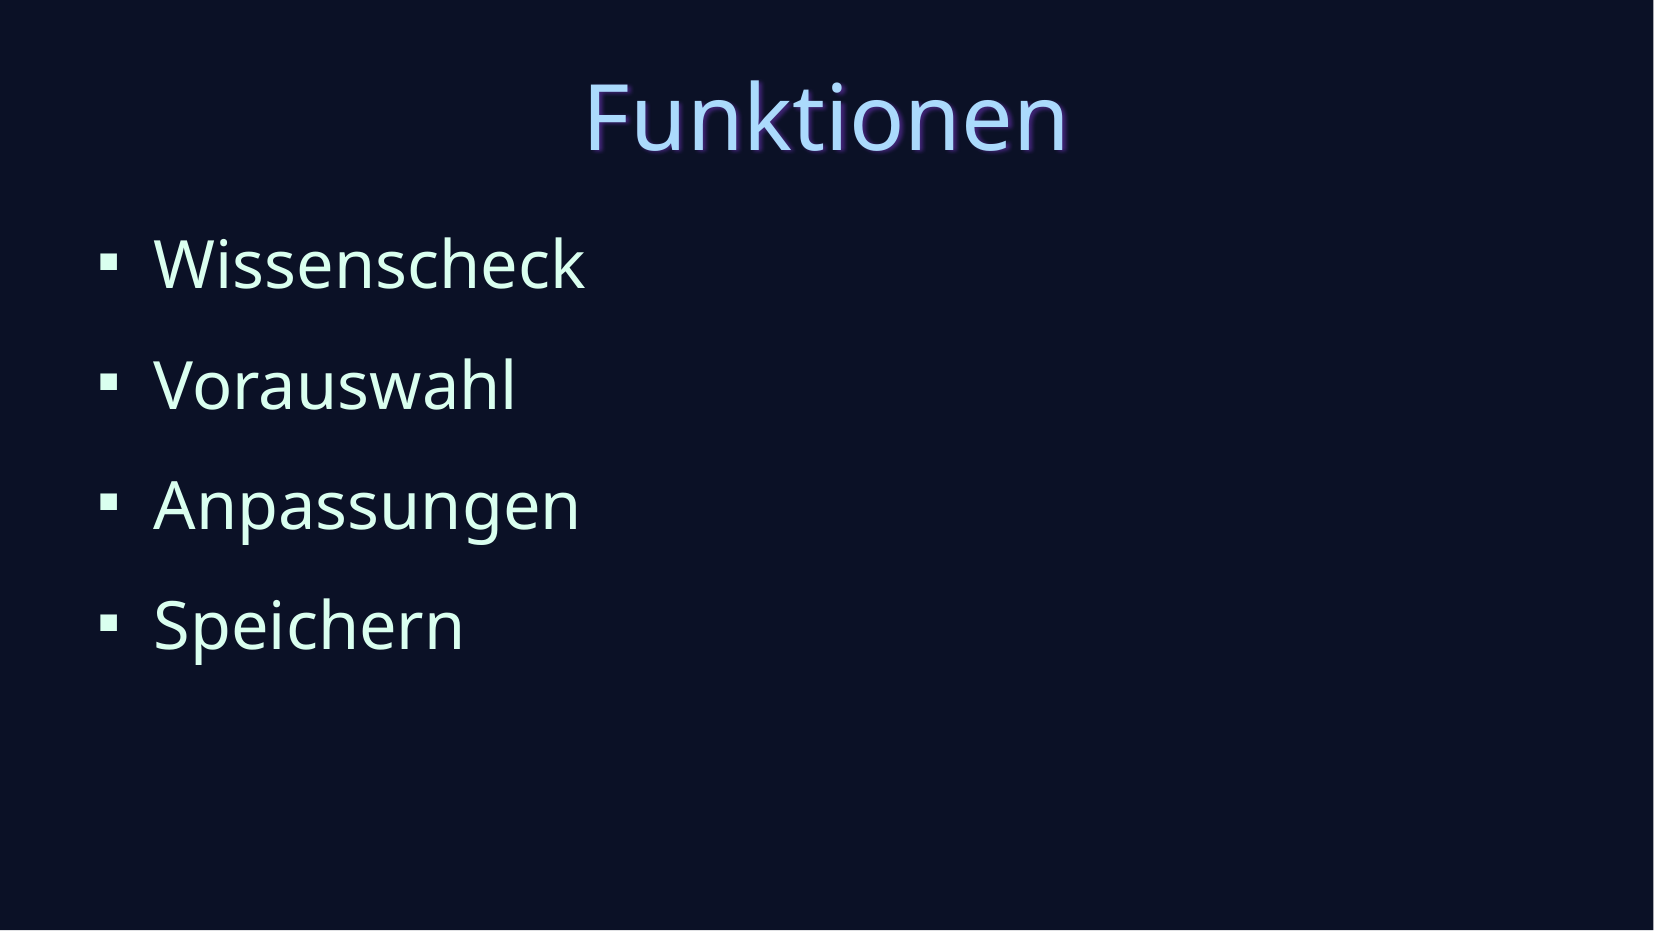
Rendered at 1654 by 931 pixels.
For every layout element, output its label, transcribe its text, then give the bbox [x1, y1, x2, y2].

list Wissenscheck Vorauswahl Anpassungen Speichern [82, 217, 809, 758]
title Funktionen [82, 37, 1571, 193]
